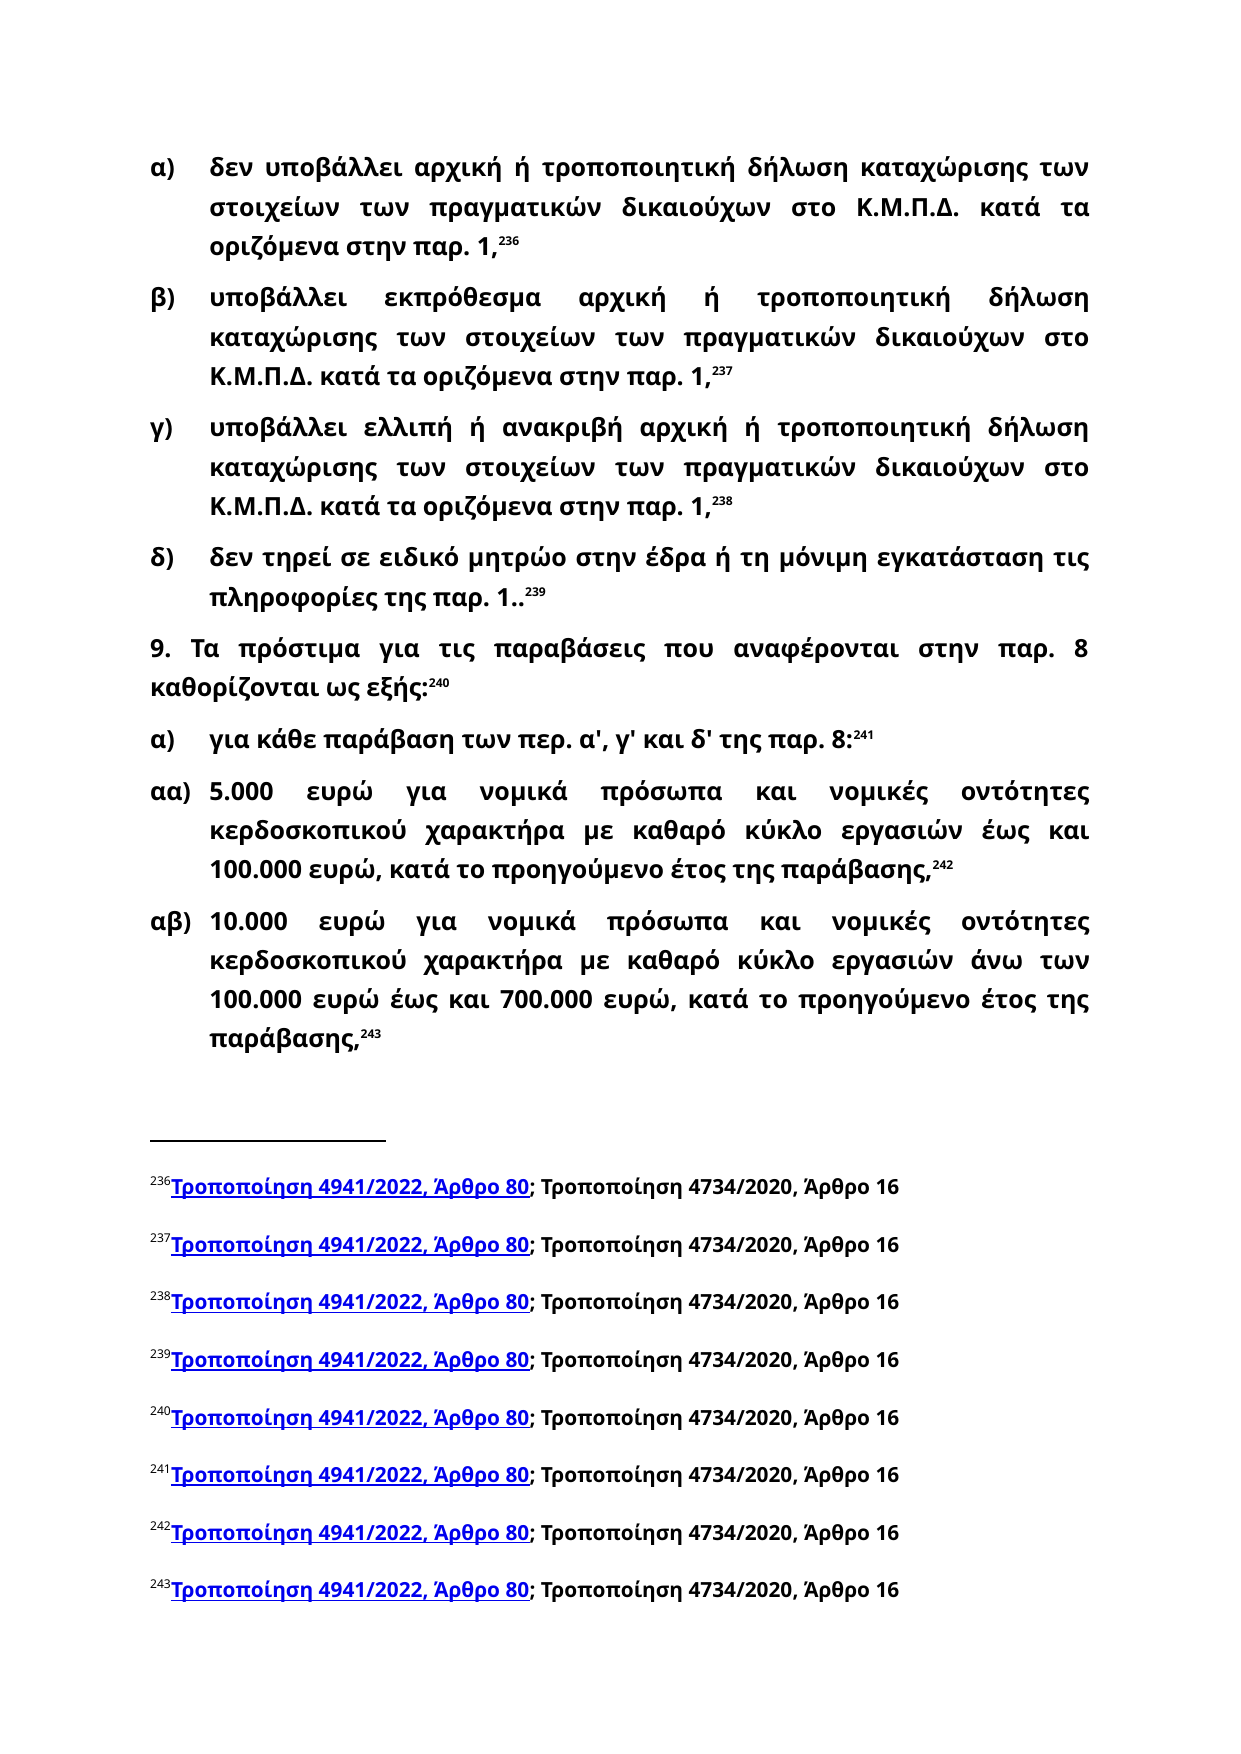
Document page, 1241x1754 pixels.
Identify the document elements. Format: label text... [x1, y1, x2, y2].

text Τροποποίηση 4941/2022, Άρθρο 80; Τροποποίηση 4734/2020, Άρθρο 16 [150, 1460, 1090, 1489]
text Τροποποίηση 4941/2022, Άρθρο 80; Τροποποίηση 4734/2020, Άρθρο 16 [150, 1287, 1090, 1316]
text Τροποποίηση 4941/2022, Άρθρο 80; Τροποποίηση 4734/2020, Άρθρο 16 [150, 1345, 1090, 1373]
list δ) δεν τηρεί σε ειδικό μητρώο στην έδρα ή τη μόνιμη εγκατάσταση τις πληροφορίες της παρ. 1.. [150, 540, 1090, 613]
text Τροποποίηση 4941/2022, Άρθρο 80; Τροποποίηση 4734/2020, Άρθρο 16 [150, 1172, 1090, 1201]
text Τροποποίηση 4941/2022, Άρθρο 80; Τροποποίηση 4734/2020, Άρθρο 16 [150, 1576, 1090, 1604]
text Τροποποίηση 4941/2022, Άρθρο 80; Τροποποίηση 4734/2020, Άρθρο 16 [150, 1518, 1090, 1546]
list α) δεν υποβάλλει αρχική ή τροποποιητική δήλωση καταχώρισης των στοιχείων των πραγματικών δικαιούχων στο Κ.Μ.Π.Δ. κατά τα οριζόμενα στην παρ. 1, [150, 150, 1090, 262]
text 9. Τα πρόστιμα για τις παραβάσεις που αναφέρονται στην παρ. 8 καθορίζονται ως εξής: [150, 631, 1090, 704]
list β) υποβάλλει εκπρόθεσμα αρχική ή τροποποιητική δήλωση καταχώρισης των στοιχείων των πραγματικών δικαιούχων στο Κ.Μ.Π.Δ. κατά τα οριζόμενα στην παρ. 1, [150, 280, 1090, 392]
list αβ) 10.000 ευρώ για νομικά πρόσωπα και νομικές οντότητες κερδοσκοπικού χαρακτήρα με καθαρό κύκλο εργασιών άνω των 100.000 ευρώ έως και 700.000 ευρώ, κατά το προηγούμενο έτος της παράβασης, [150, 903, 1090, 1055]
list αα) 5.000 ευρώ για νομικά πρόσωπα και νομικές οντότητες κερδοσκοπικού χαρακτήρα με καθαρό κύκλο εργασιών έως και 100.000 ευρώ, κατά το προηγούμενο έτος της παράβασης, [150, 773, 1090, 886]
list γ) υποβάλλει ελλιπή ή ανακριβή αρχική ή τροποποιητική δήλωση καταχώρισης των στοιχείων των πραγματικών δικαιούχων στο Κ.Μ.Π.Δ. κατά τα οριζόμενα στην παρ. 1, [150, 410, 1090, 522]
text Τροποποίηση 4941/2022, Άρθρο 80; Τροποποίηση 4734/2020, Άρθρο 16 [150, 1230, 1090, 1258]
text Τροποποίηση 4941/2022, Άρθρο 80; Τροποποίηση 4734/2020, Άρθρο 16 [150, 1403, 1090, 1431]
list α) για κάθε παράβαση των περ. α', γ' και δ' της παρ. 8: [150, 722, 1090, 756]
